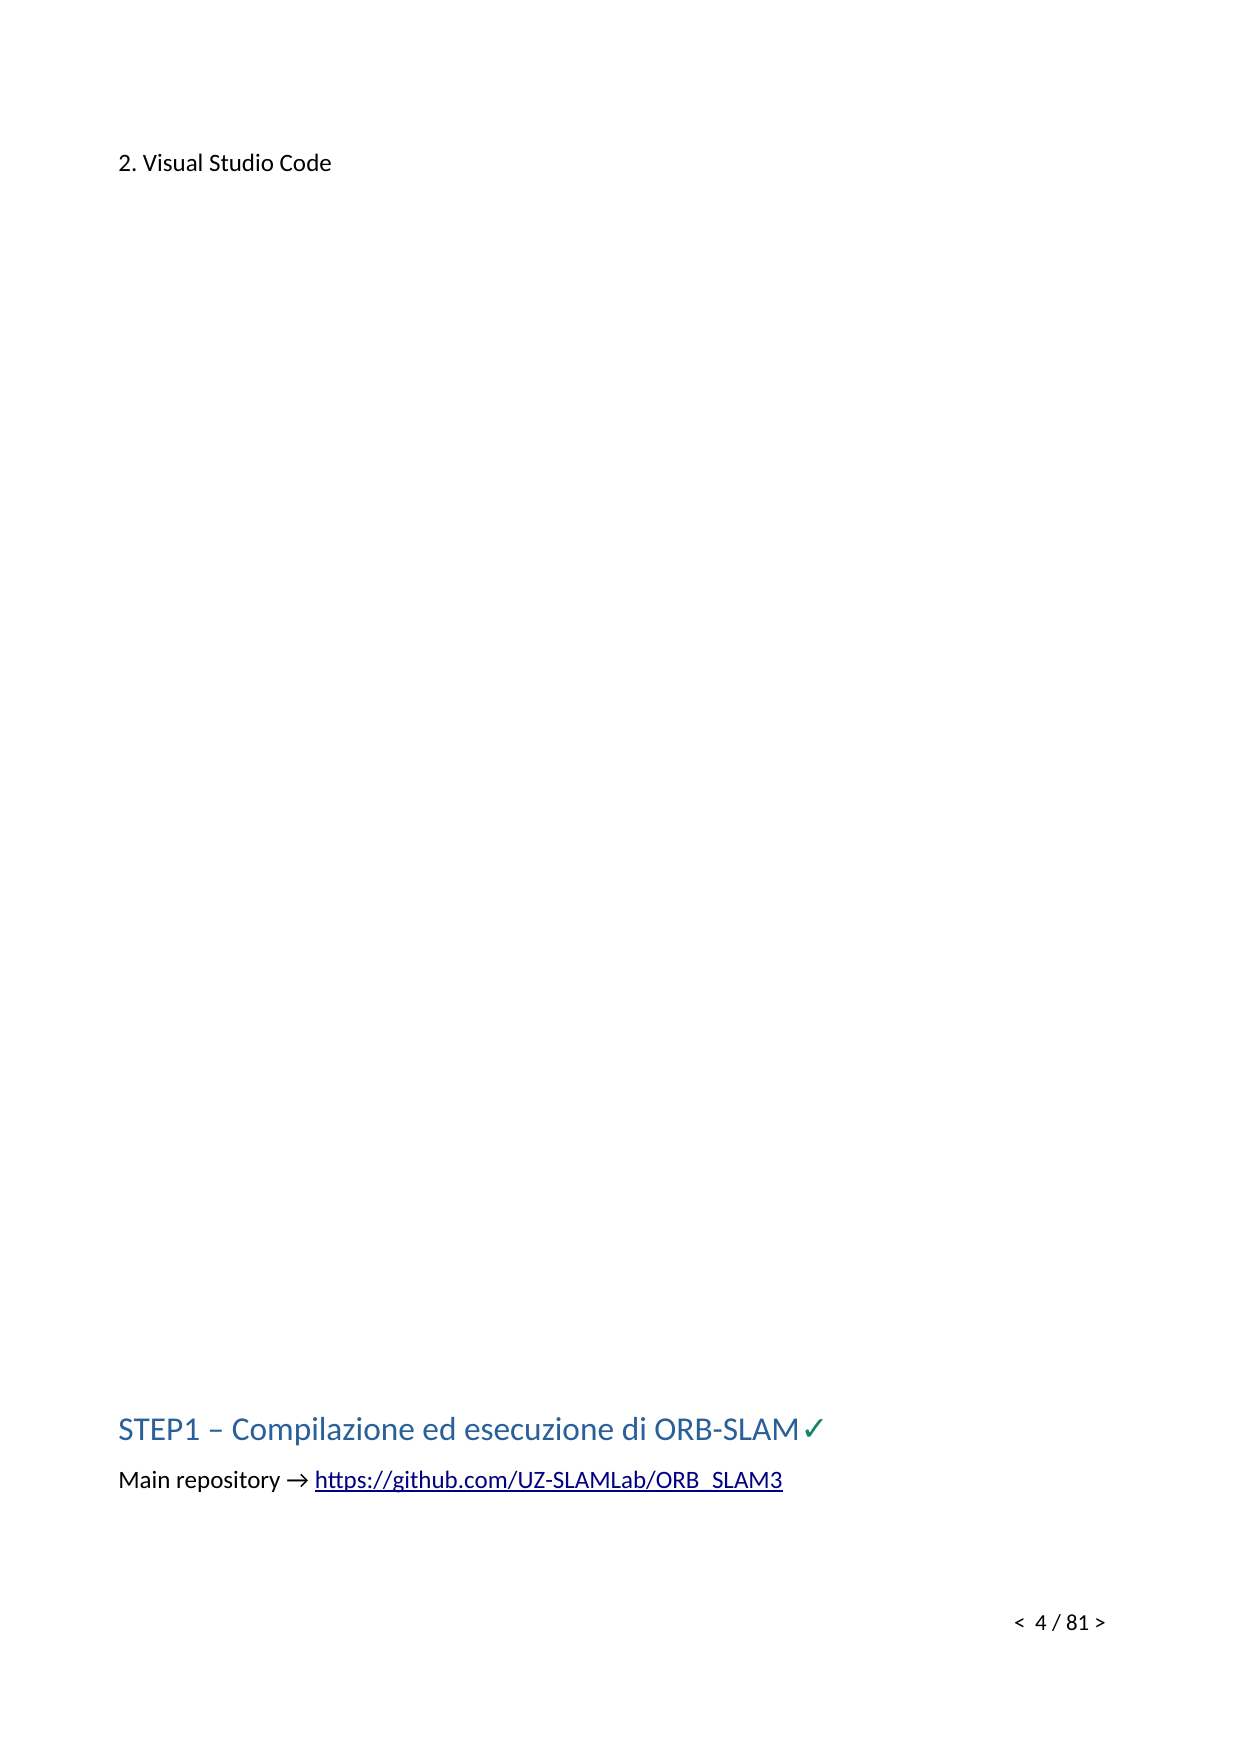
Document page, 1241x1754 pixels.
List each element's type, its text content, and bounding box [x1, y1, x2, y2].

text Main repository → https://github.com/UZ-SLAMLab/ORB_SLAM3 [118, 1464, 1122, 1494]
text 2. Visual Studio Code [118, 148, 1122, 178]
subtitle STEP1 – Compilazione ed esecuzione di ORB-SLAM✓ [118, 1408, 1122, 1449]
